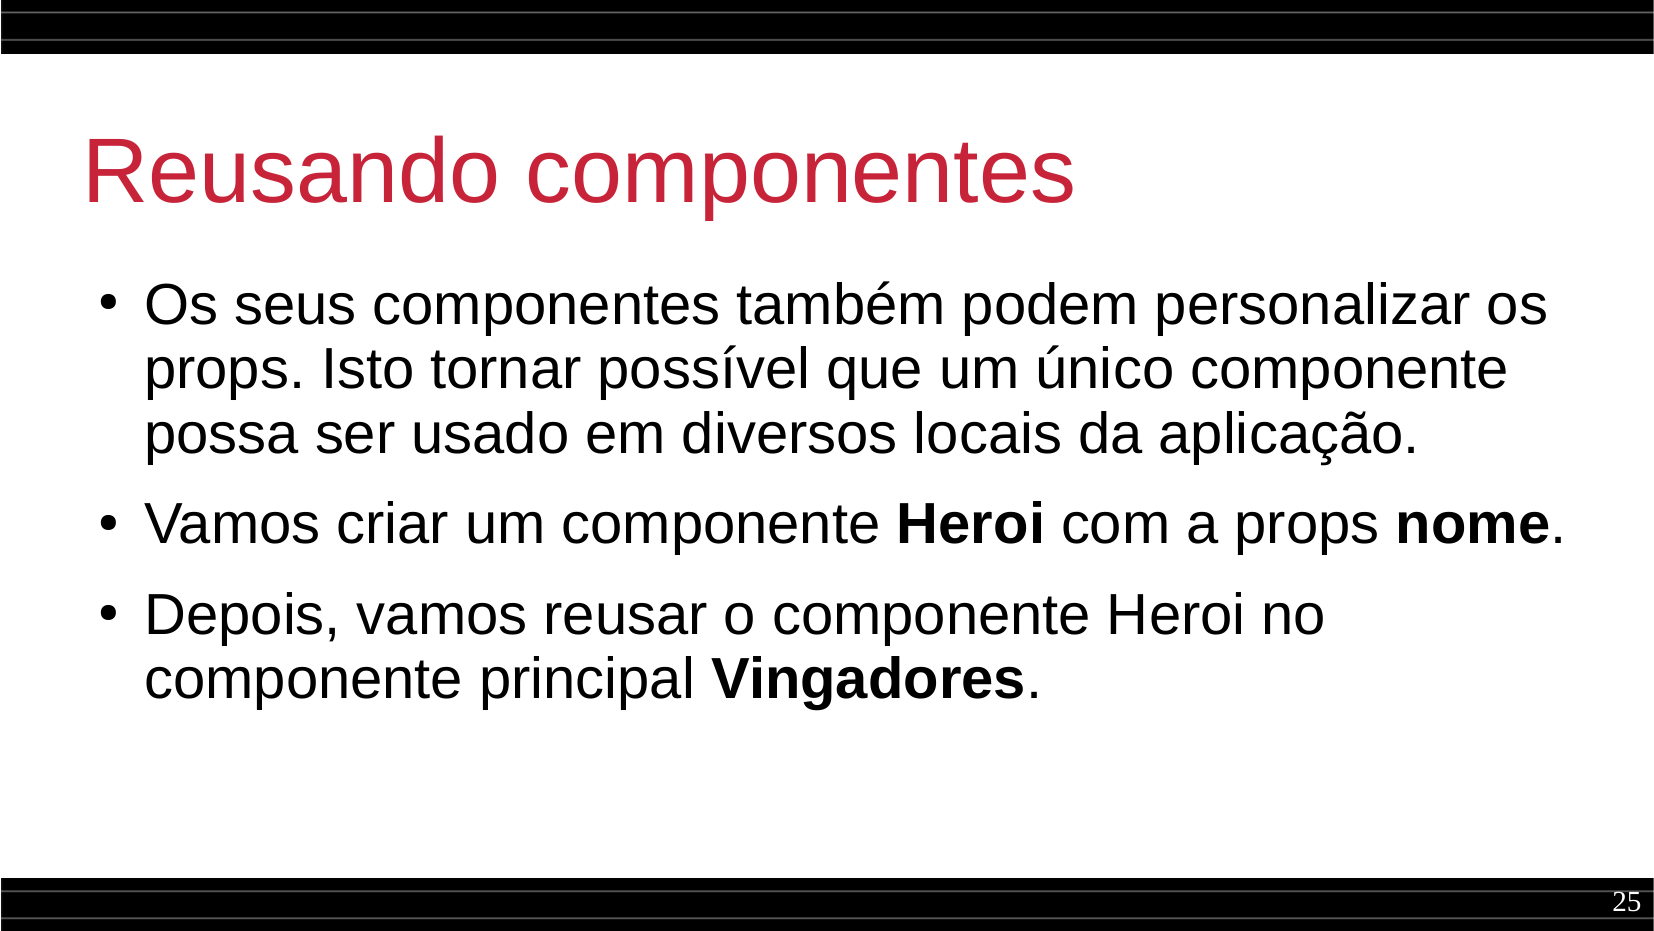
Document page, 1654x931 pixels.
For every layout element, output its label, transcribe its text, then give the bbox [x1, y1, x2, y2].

picture [1, 878, 1654, 931]
title Reusando componentes [82, 92, 1571, 249]
list Os seus componentes também podem personalizar os props. Isto tornar possível que um único componente possa ser usado em diversos locais da aplicação. Vamos criar um componente Heroi com a props nome. Depois, vamos reusar o componente Heroi no componente principal Vingadores. [82, 271, 1571, 758]
picture [1, 0, 1654, 54]
